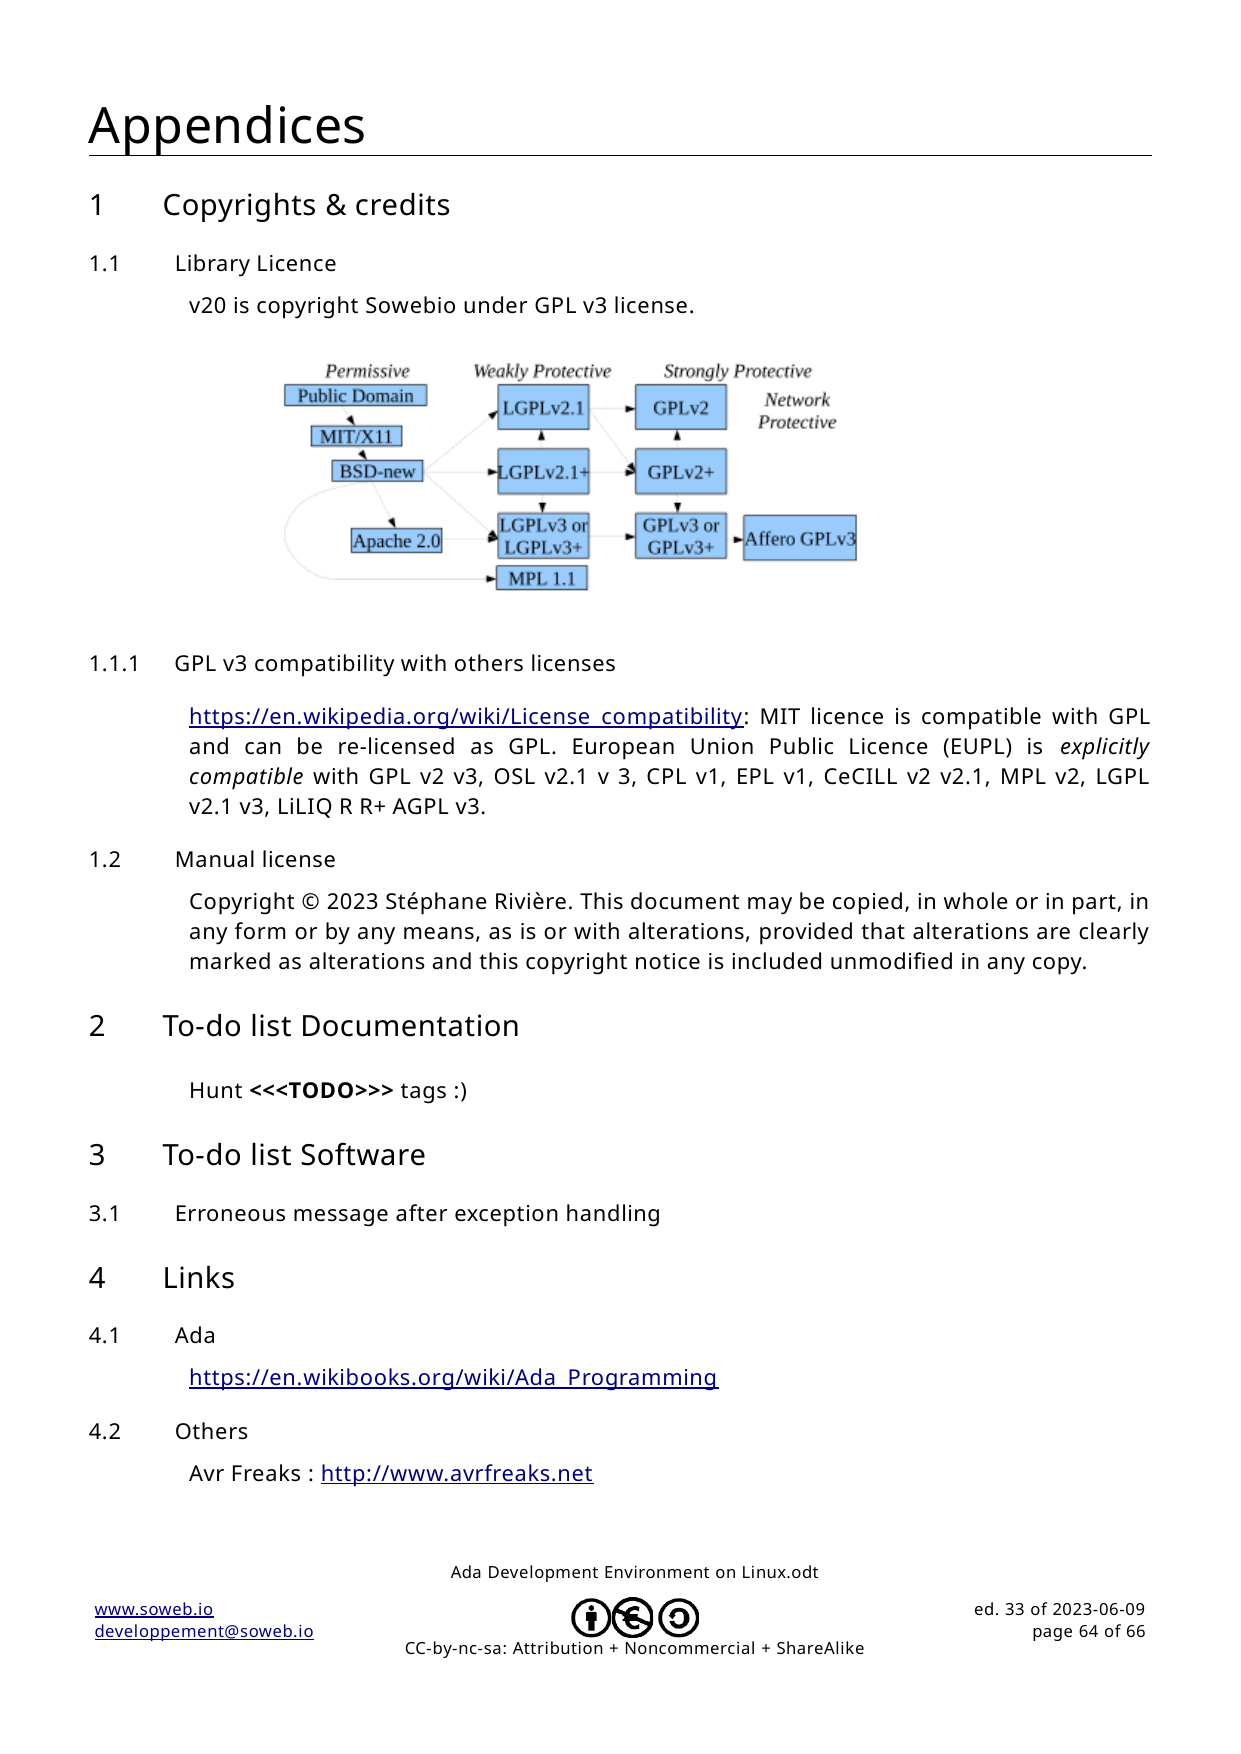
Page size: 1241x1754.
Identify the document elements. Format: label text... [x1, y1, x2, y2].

subtitle Appendices [88, 88, 1152, 155]
subtitle To-do list Software [88, 1134, 1152, 1174]
subtitle Library Licence [88, 248, 1152, 278]
subtitle To-do list Documentation [88, 1006, 1152, 1045]
text Hunt <<<TODO>>> tags :) [189, 1075, 1152, 1105]
picture [657, 1597, 699, 1638]
text https://en.wikipedia.org/wiki/License_compatibility: MIT licence is compatible with GPL and can be re-licensed as GPL. European Union Public Licence (EUPL) is explicitly compatible with GPL v2 v3, OSL v2.1 v 3, CPL v1, EPL v1, CeCILL v2 v2.1, MPL v2, LGPL v2.1 v3, LiLIQ R R+ AGPL v3. [189, 701, 1152, 821]
text Copyright © 2023 Stéphane Rivière. This document may be copied, in whole or in part, in any form or by any means, as is or with alterations, provided that alterations are clearly marked as alterations and this copyright notice is included unmodified in any copy. [189, 886, 1152, 976]
subtitle GPL v3 compatibility with others licenses [88, 648, 1152, 689]
subtitle Erroneous message after exception handling [88, 1198, 1152, 1228]
subtitle Ada [88, 1320, 1152, 1350]
picture [271, 359, 863, 595]
text https://en.wikibooks.org/wiki/Ada_Programming [189, 1362, 1152, 1392]
picture [570, 1597, 654, 1638]
subtitle Copyrights & credits [88, 185, 1152, 224]
text Avr Freaks : http://www.avrfreaks.net [189, 1457, 1152, 1487]
subtitle Others [88, 1416, 1152, 1446]
subtitle Links [88, 1257, 1152, 1297]
subtitle Manual license [88, 844, 1152, 874]
text v20 is copyright Sowebio under GPL v3 license. [189, 290, 1152, 320]
